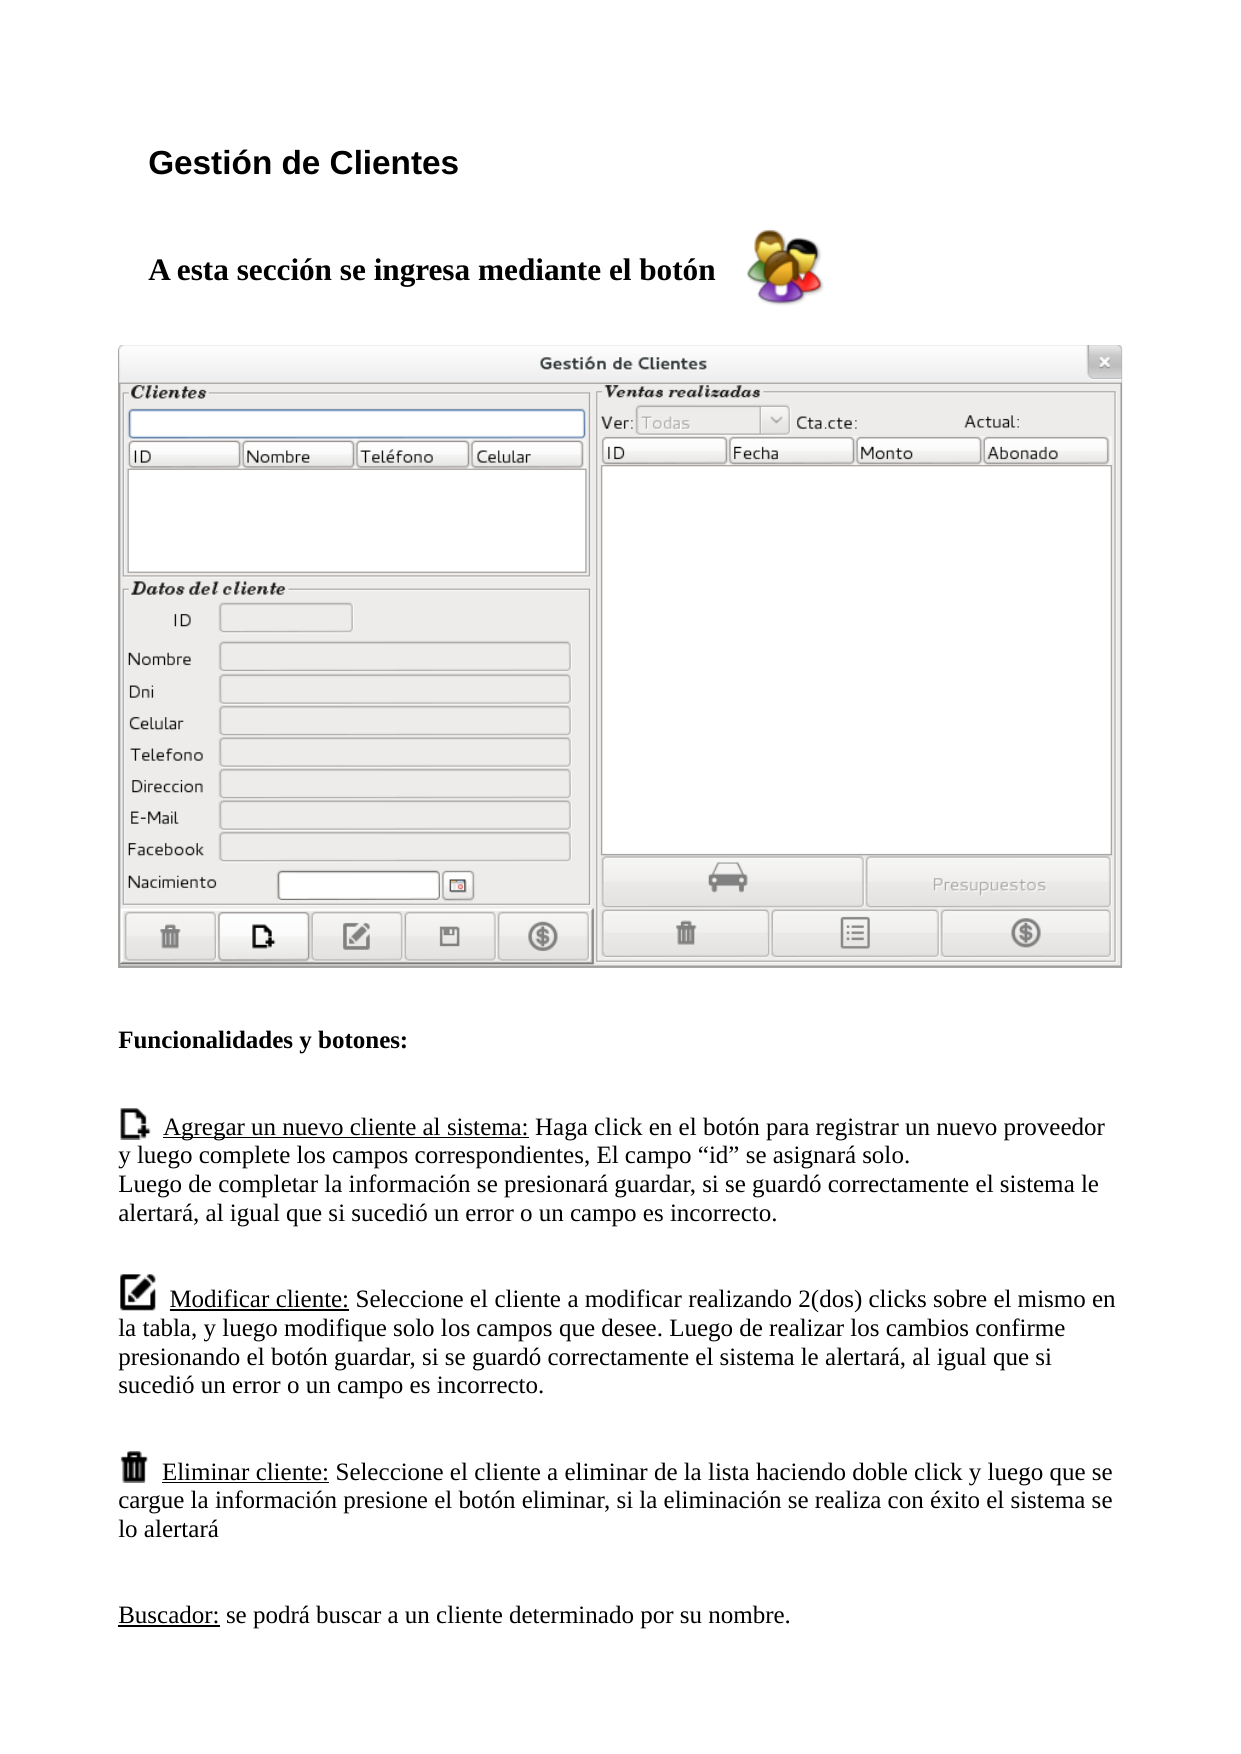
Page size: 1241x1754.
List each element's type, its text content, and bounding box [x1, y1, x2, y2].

picture [119, 1274, 157, 1312]
picture [118, 1451, 150, 1483]
list [834, 252, 1122, 287]
picture [118, 345, 1123, 968]
list A esta sección se ingresa mediante el botón [148, 252, 734, 287]
text Funcionalidades y botones: [118, 1025, 1122, 1054]
text Luego de completar la información se presionará guardar, si se guardó correctamente el sistema le alertará, al igual que si sucedió un error o un campo es incorrecto. [118, 1169, 1122, 1227]
picture [734, 218, 834, 319]
subtitle Gestión de Clientes [148, 143, 1122, 182]
text Agregar un nuevo cliente al sistema: Haga click en el botón para registrar un nuevo proveedor [151, 1112, 1122, 1140]
text Buscador: se podrá buscar a un cliente determinado por su nombre. [118, 1600, 1122, 1629]
text Modificar cliente: Seleccione el cliente a modificar realizando 2(dos) clicks sobre el mismo en la tabla, y luego modifique solo los campos que desee. Luego de realizar los cambios confirme presionando el botón guardar, si se guardó correctamente el sistema le alertará, al igual que si sucedió un error o un campo es incorrecto. [118, 1284, 1122, 1399]
text Eliminar cliente: Seleccione el cliente a eliminar de la lista haciendo doble click y luego que se cargue la información presione el botón eliminar, si la eliminación se realiza con éxito el sistema se lo alertará [118, 1457, 1122, 1543]
text y luego complete los campos correspondientes, El campo “id” se asignará solo. [118, 1140, 1122, 1169]
picture [119, 1108, 151, 1140]
